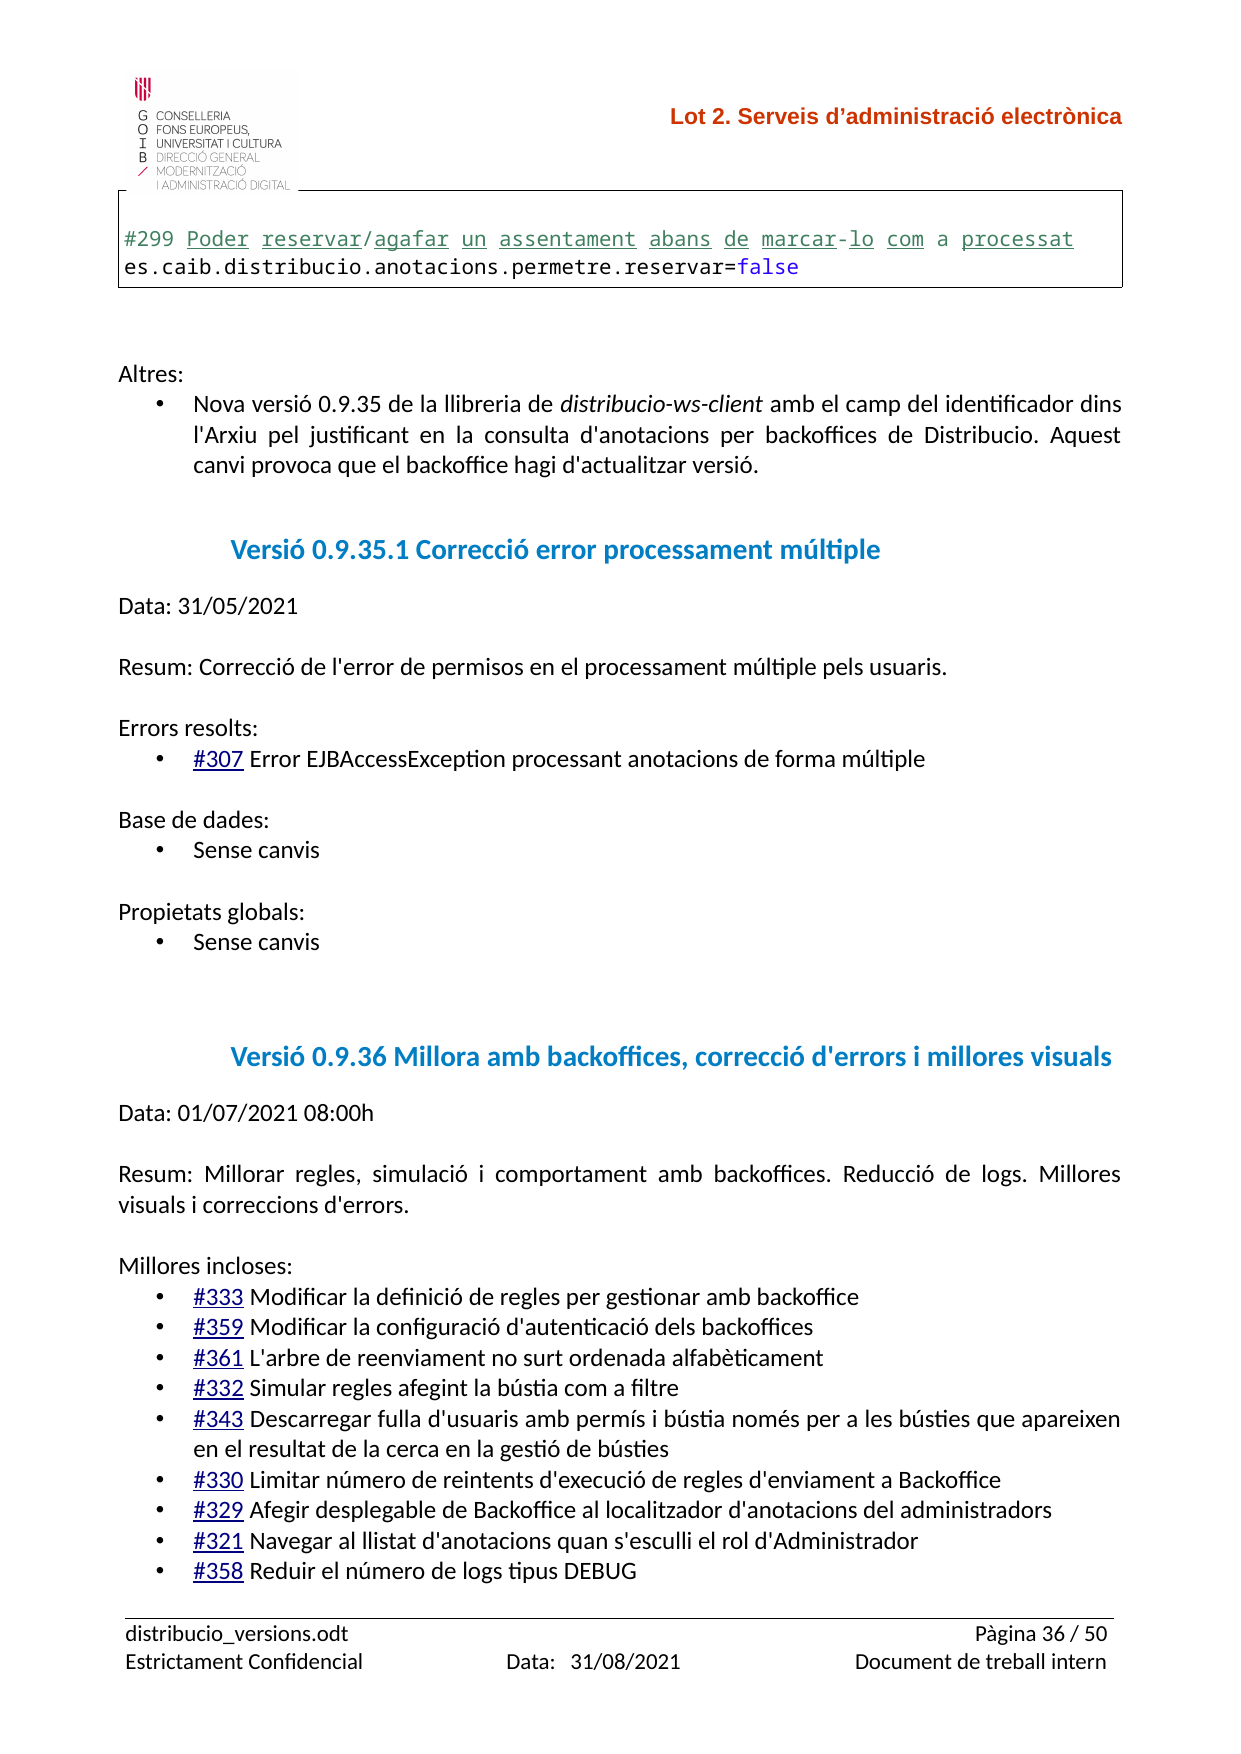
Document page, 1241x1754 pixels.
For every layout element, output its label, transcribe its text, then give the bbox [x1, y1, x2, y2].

list #321 Navegar al llistat d'anotacions quan s'esculli el rol d'Administrador [156, 1525, 1122, 1555]
text Errors resolts: [118, 712, 1122, 743]
list #359 Modificar la configuració d'autenticació dels backoffices [156, 1311, 1122, 1342]
text Propietats globals: [118, 896, 1122, 926]
table_header #299 Poder reservar/agafar un assentament abans de marcar-lo com a processat es.caib.distribucio.anotacions.permetre.reservar=false [119, 191, 1122, 287]
list Nova versió 0.9.35 de la llibreria de distribucio-ws-client amb el camp del identificador dins l'Arxiu pel justificant en la consulta d'anotacions per backoffices de Distribucio. Aquest canvi provoca que el backoffice hagi d'actualitzar versió. [156, 388, 1122, 480]
list #329 Afegir desplegable de Backoffice al localitzador d'anotacions del administradors [156, 1494, 1122, 1525]
text Base de dades: [118, 804, 1122, 834]
list #332 Simular regles afegint la bústia com a filtre [156, 1372, 1122, 1403]
picture [126, 70, 299, 197]
list #358 Reduir el número de logs tipus DEBUG [156, 1555, 1122, 1586]
list Sense canvis [156, 926, 1122, 957]
text Altres: [118, 358, 1122, 388]
list #361 L'arbre de reenviament no surt ordenada alfabèticament [156, 1342, 1122, 1372]
list Sense canvis [156, 834, 1122, 865]
subtitle Versió 0.9.36 Millora amb backoffices, correcció d'errors i millores visuals [153, 1038, 1122, 1074]
list #333 Modificar la definició de regles per gestionar amb backoffice [156, 1281, 1122, 1311]
text Resum: Correcció de l'error de permisos en el processament múltiple pels usuaris. [118, 651, 1122, 682]
text Millores incloses: [118, 1250, 1122, 1281]
list #343 Descarregar fulla d'usuaris amb permís i bústia només per a les bústies que apareixen en el resultat de la cerca en la gestió de bústies [156, 1403, 1122, 1464]
text Resum: Millorar regles, simulació i comportament amb backoffices. Reducció de logs. Millores visuals i correccions d'errors. [118, 1159, 1122, 1220]
subtitle Versió 0.9.35.1 Correcció error processament múltiple [153, 531, 1122, 567]
list #330 Limitar número de reintents d'execució de regles d'enviament a Backoffice [156, 1464, 1122, 1494]
text Data: 31/05/2021 [118, 590, 1122, 621]
text Data: 01/07/2021 08:00h [118, 1098, 1122, 1128]
list #307 Error EJBAccessException processant anotacions de forma múltiple [156, 743, 1122, 773]
